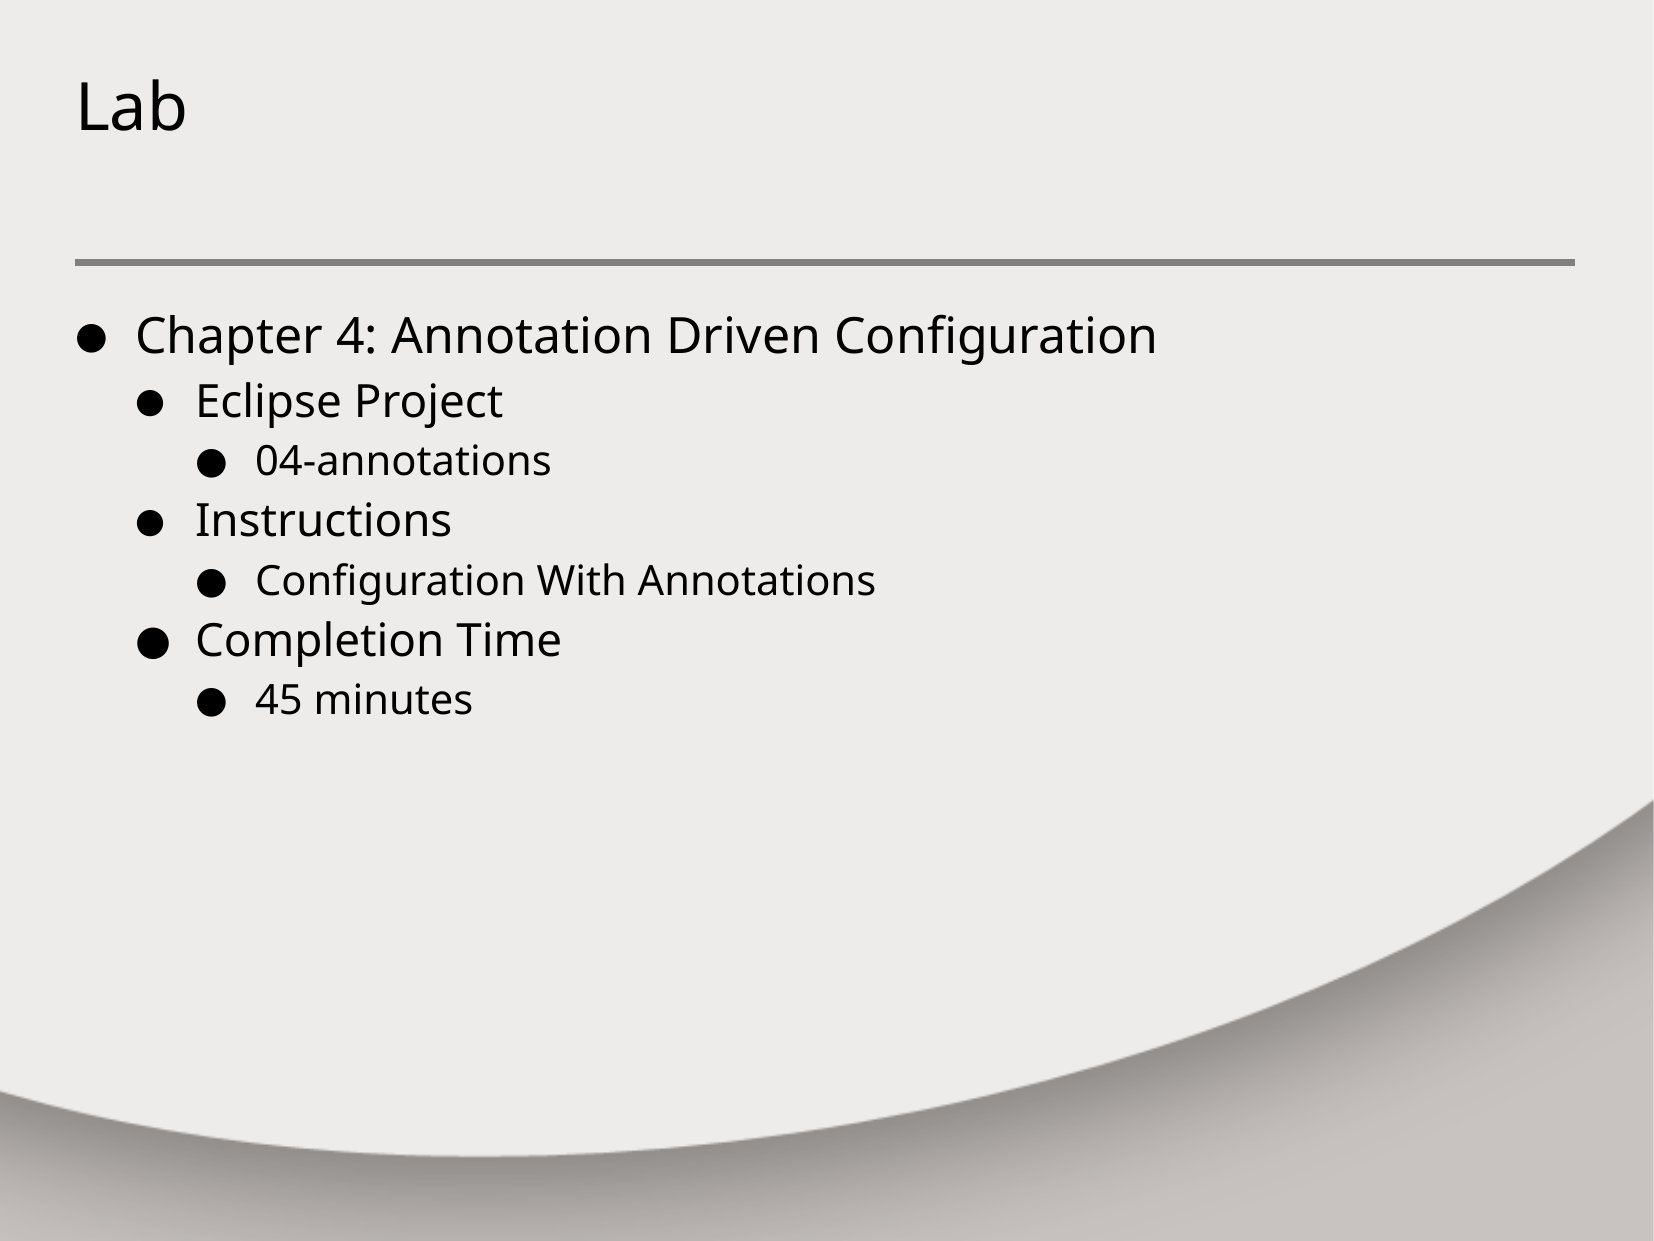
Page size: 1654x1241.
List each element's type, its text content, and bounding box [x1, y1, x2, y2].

list Chapter 4: Annotation Driven Configuration Eclipse Project 04-annotations Instructions Configuration With Annotations Completion Time 45 minutes [75, 300, 1576, 1163]
title Lab [75, 75, 1576, 226]
picture [0, 0, 1654, 1241]
